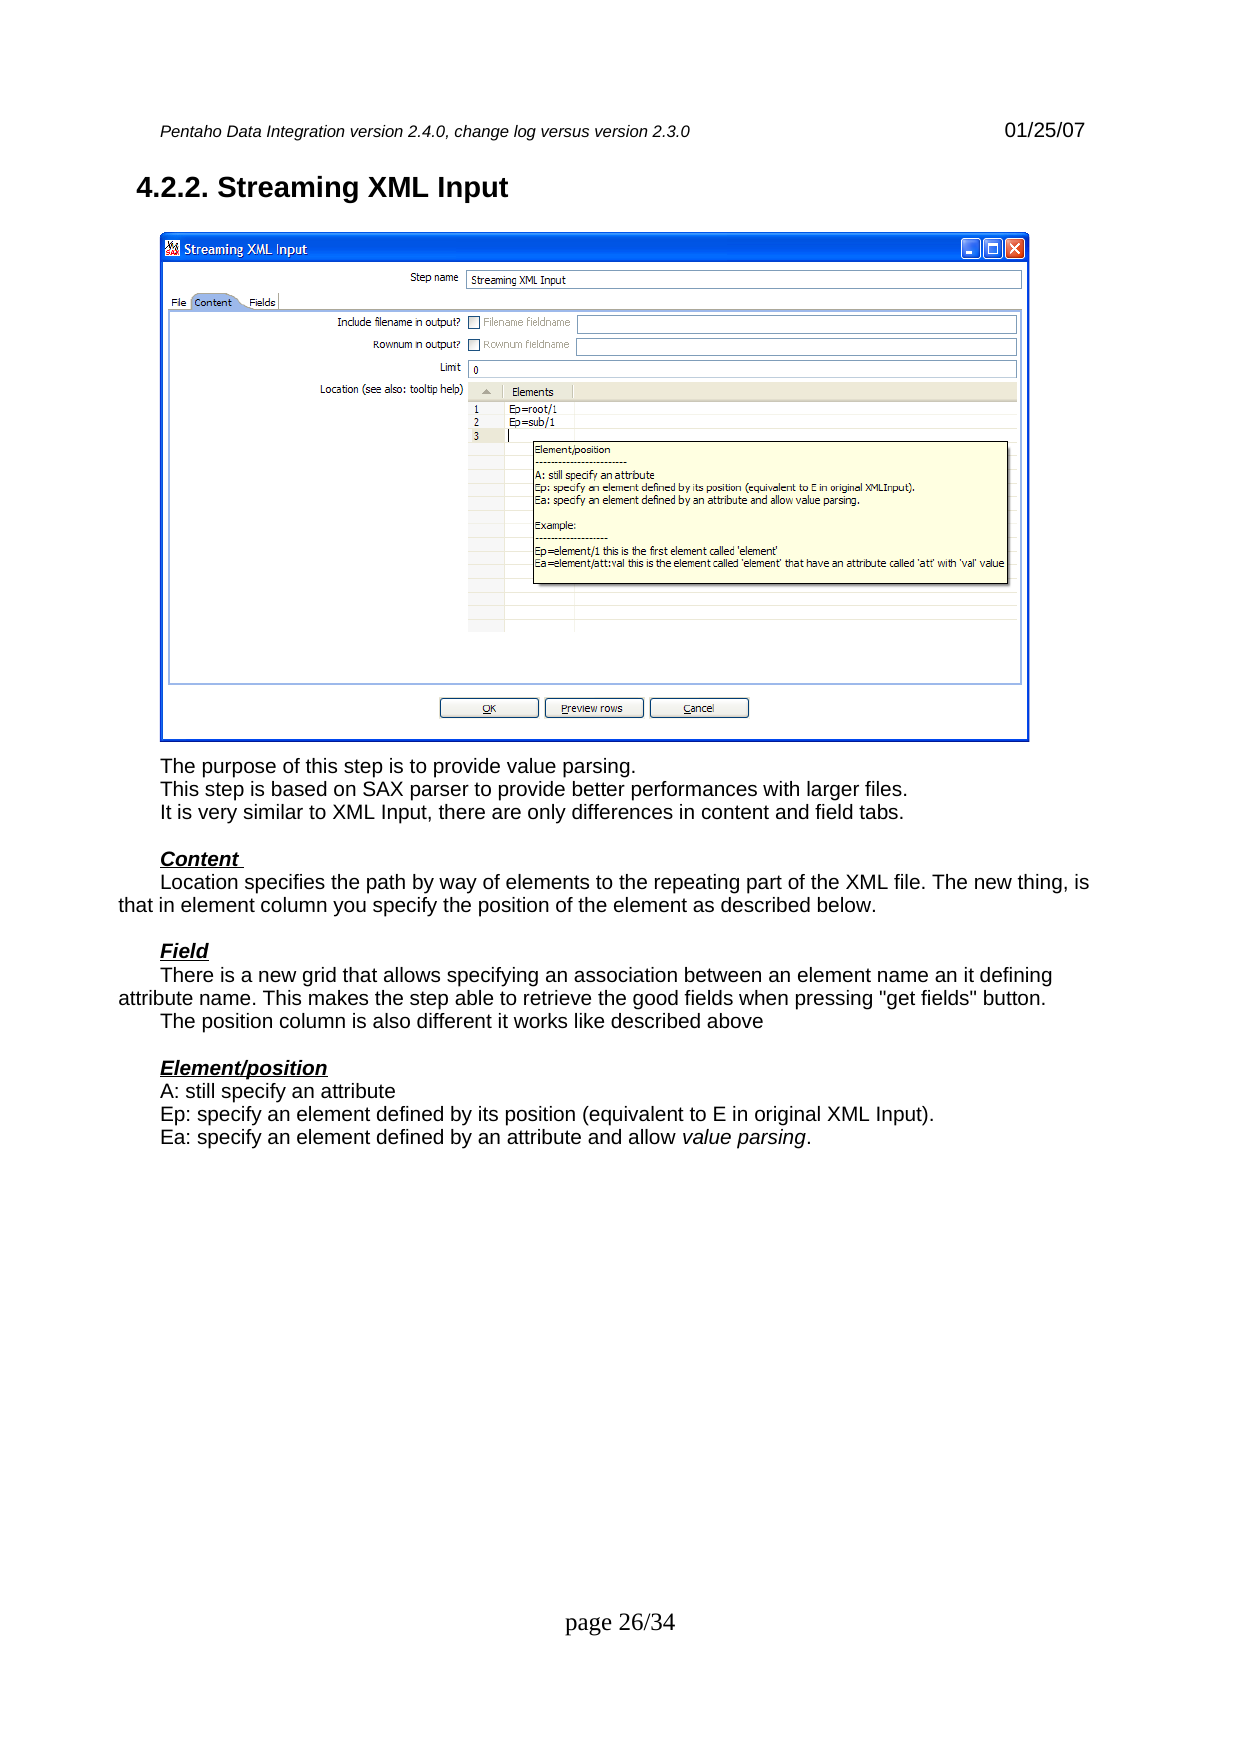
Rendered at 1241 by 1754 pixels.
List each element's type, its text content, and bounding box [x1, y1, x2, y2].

picture [159, 232, 1030, 742]
text Location specifies the path by way of elements to the repeating part of the XML file. The new thing, is that in element column you specify the position of the element as described below. [118, 870, 1122, 917]
subtitle Streaming XML Input [136, 171, 1122, 203]
text Content [118, 847, 1122, 870]
text There is a new grid that allows specifying an association between an element name an it defining attribute name. This makes the step able to retrieve the good fields when pressing "get fields" button. [118, 963, 1122, 1010]
text It is very similar to XML Input, there are only differences in content and field tabs. [118, 801, 1122, 824]
text Element/position [118, 1056, 1122, 1079]
text A: still specify an attribute [118, 1079, 1122, 1103]
text Field [118, 940, 1122, 963]
text Ea: specify an element defined by an attribute and allow value parsing. [118, 1126, 1122, 1149]
text The purpose of this step is to provide value parsing. [118, 754, 1122, 777]
text The position column is also different it works like described above [118, 1010, 1122, 1033]
text This step is based on SAX parser to provide better performances with larger files. [118, 777, 1122, 801]
text Ep: specify an element defined by its position (equivalent to E in original XML Input). [118, 1103, 1122, 1126]
